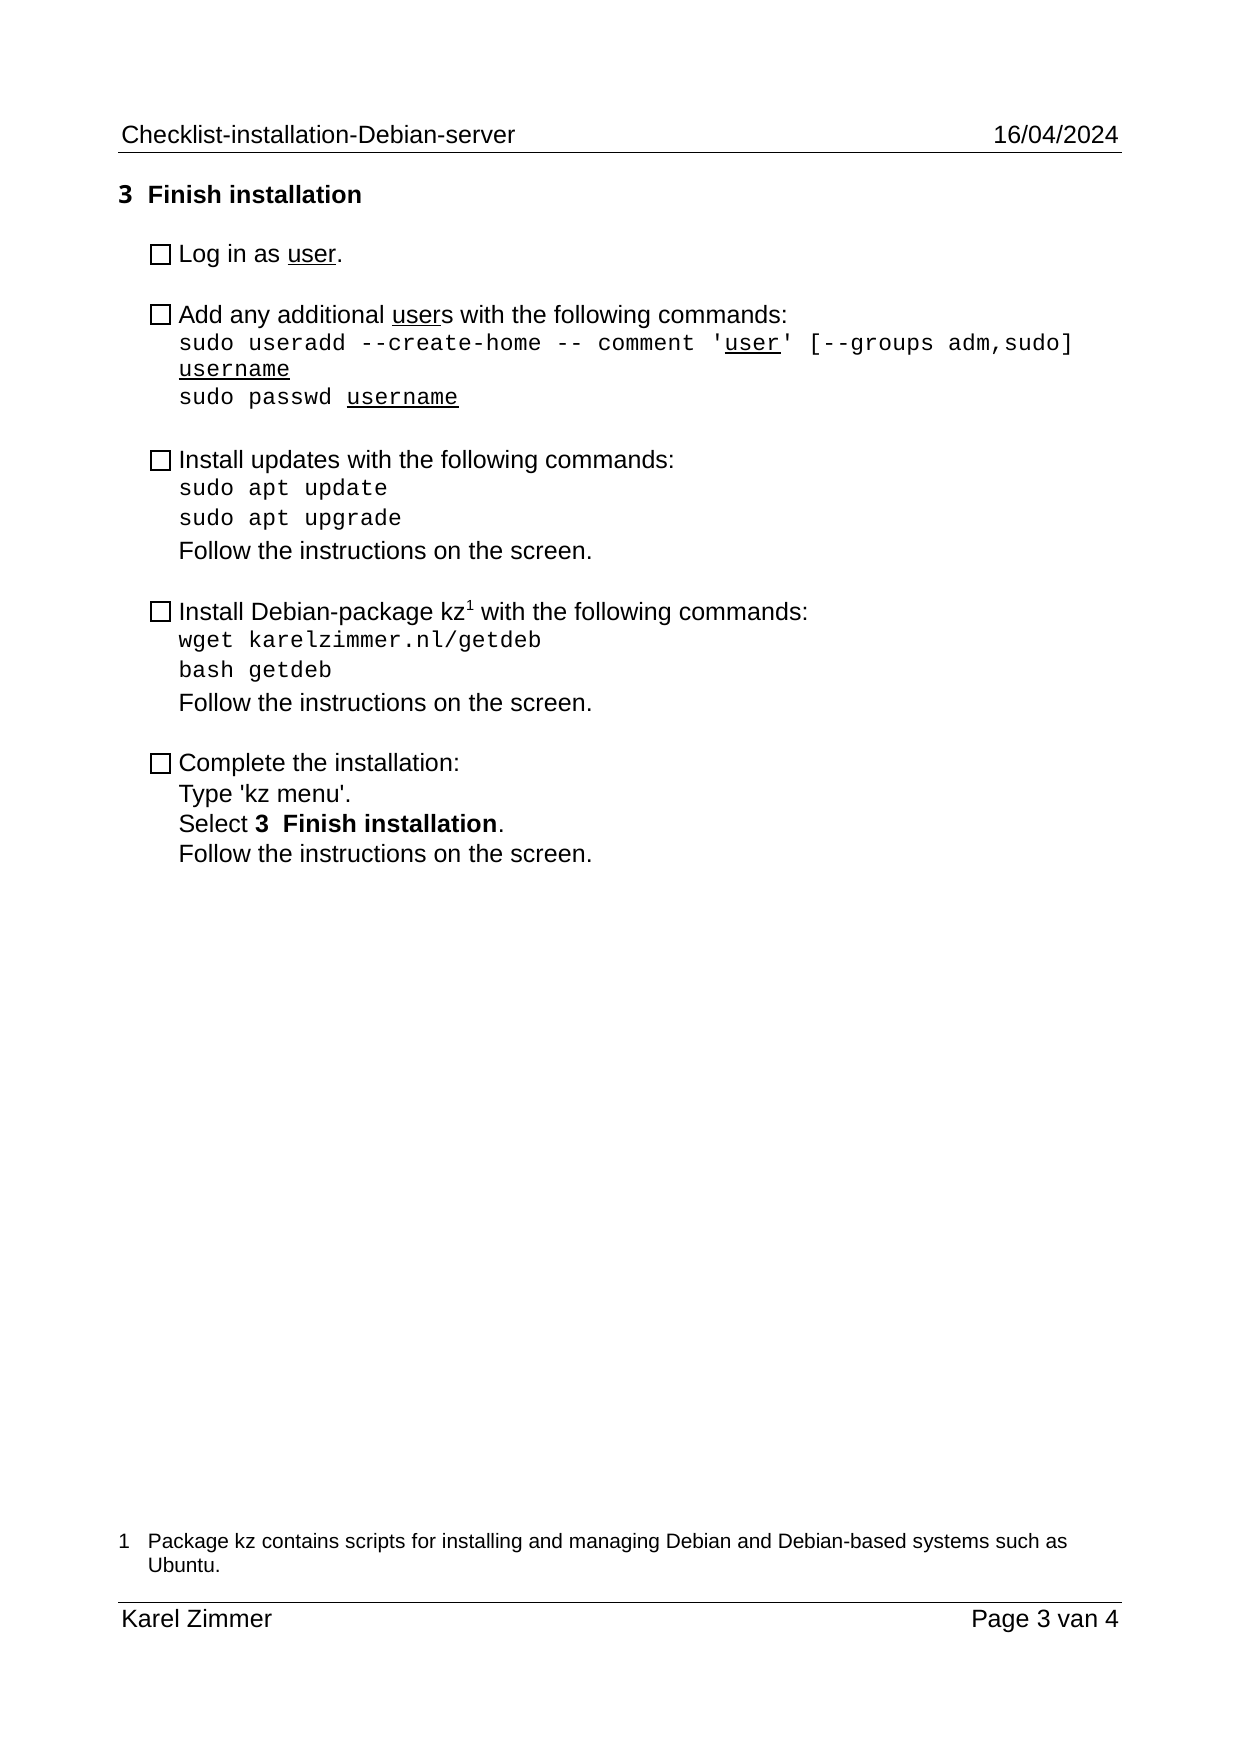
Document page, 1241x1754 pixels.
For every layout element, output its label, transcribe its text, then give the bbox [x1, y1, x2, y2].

table_cell Type 'kz menu'. [177, 779, 1122, 809]
table_cell [118, 688, 142, 718]
table_cell sudo passwd username [177, 384, 1122, 415]
table_cell Install updates with the following commands: [177, 445, 1122, 475]
table_cell sudo useradd --create-home -- comment 'user' [--groups adm,sudo] username [177, 330, 1122, 384]
table_cell [118, 718, 142, 748]
table_cell [142, 657, 177, 687]
table_cell [142, 627, 177, 657]
table_cell [118, 536, 142, 566]
table_cell [118, 839, 142, 869]
table_cell bash getdeb [177, 657, 1122, 687]
table_cell [177, 566, 1122, 597]
table_header [118, 239, 142, 269]
table_cell [142, 779, 177, 809]
list Finish installation [118, 177, 1122, 211]
table_cell [142, 688, 177, 718]
table_cell [142, 269, 177, 300]
table_cell [118, 748, 142, 778]
table_cell [142, 536, 177, 566]
table_cell Complete the installation: [177, 748, 1122, 778]
table_cell [118, 269, 142, 300]
table_cell Add any additional users with the following commands: [177, 300, 1122, 330]
table_header [142, 239, 177, 269]
table_cell [142, 809, 177, 839]
table_cell [142, 415, 177, 445]
table_cell [177, 415, 1122, 445]
table_cell [142, 566, 177, 597]
table_cell [118, 597, 142, 627]
table_cell [118, 627, 142, 657]
table_cell [142, 718, 177, 748]
table_cell [142, 506, 177, 536]
table_cell [142, 839, 177, 869]
table_cell Follow the instructions on the screen. [177, 688, 1122, 718]
table_cell [118, 809, 142, 839]
table_cell sudo apt upgrade [177, 506, 1122, 536]
table_cell [142, 300, 177, 330]
table_cell [142, 597, 177, 627]
table_cell Install Debian-package kz with the following commands: [177, 597, 1122, 627]
table_cell [142, 748, 177, 778]
table_cell [142, 384, 177, 415]
table_cell [118, 506, 142, 536]
table_cell [118, 415, 142, 445]
table_cell [118, 475, 142, 506]
table_cell [177, 718, 1122, 748]
table_cell [118, 445, 142, 475]
table_cell [142, 445, 177, 475]
table_cell [142, 475, 177, 506]
table_cell [118, 300, 142, 330]
table_header Log in as USER. [177, 239, 1122, 269]
table_cell [118, 657, 142, 687]
table_cell Follow the instructions on the screen. [177, 536, 1122, 566]
table_cell [118, 779, 142, 809]
table_cell [118, 330, 142, 384]
table_cell [142, 330, 177, 384]
table_cell [118, 566, 142, 597]
table_cell [118, 384, 142, 415]
table_cell Follow the instructions on the screen. [177, 839, 1122, 869]
table_cell wget karelzimmer.nl/getdeb [177, 627, 1122, 657]
table_cell sudo apt update [177, 475, 1122, 506]
table_cell Select 3 Finish installation. [177, 809, 1122, 839]
table_cell [177, 269, 1122, 300]
